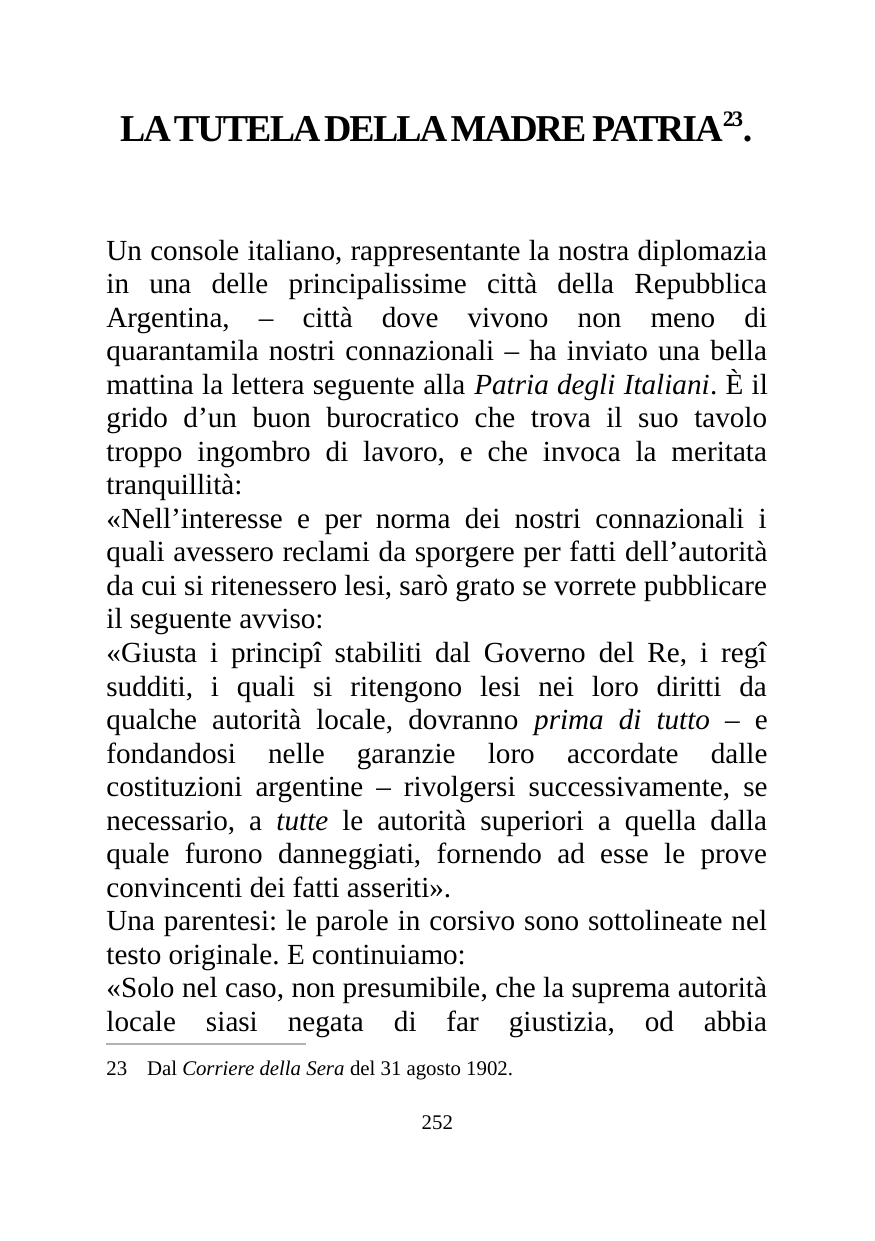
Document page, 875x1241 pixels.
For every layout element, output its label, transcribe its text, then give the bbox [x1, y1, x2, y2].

text Dal Corriere della Sera del 31 agosto 1902. [106, 1056, 768, 1080]
subtitle LA TUTELA DELLA MADRE PATRIA. [106, 106, 768, 150]
text «Giusta i principî stabiliti dal Governo del Re, i regî sudditi, i quali si ritengono lesi nei loro diritti da qualche autorità locale, dovranno prima di tutto – e fondandosi nelle garanzie loro accordate dalle costituzioni argentine – rivolgersi successivamente, se necessario, a tutte le autorità superiori a quella dalla quale furono danneggiati, fornendo ad esse le prove convincenti dei fatti asseriti». [106, 635, 768, 903]
text Un console italiano, rappresentante la nostra diplomazia in una delle principalissime città della Repubblica Argentina, – città dove vivono non meno di quarantamila nostri connazionali – ha inviato una bella mattina la lettera seguente alla Patria degli Italiani. È il grido d’un buon burocratico che trova il suo tavolo troppo ingombro di lavoro, e che invoca la meritata tranquillità: [106, 233, 768, 501]
text Una parentesi: le parole in corsivo sono sottolineate nel testo originale. E continuiamo: [106, 903, 768, 971]
text «Nell’interesse e per norma dei nostri connazionali i quali avessero reclami da sporgere per fatti dell’autorità da cui si ritenessero lesi, sarò grato se vorrete pubblicare il seguente avviso: [106, 501, 768, 635]
text «Solo nel caso, non presumibile, che la suprema autorità locale siasi negata di far giustizia, od abbia [106, 971, 768, 1038]
